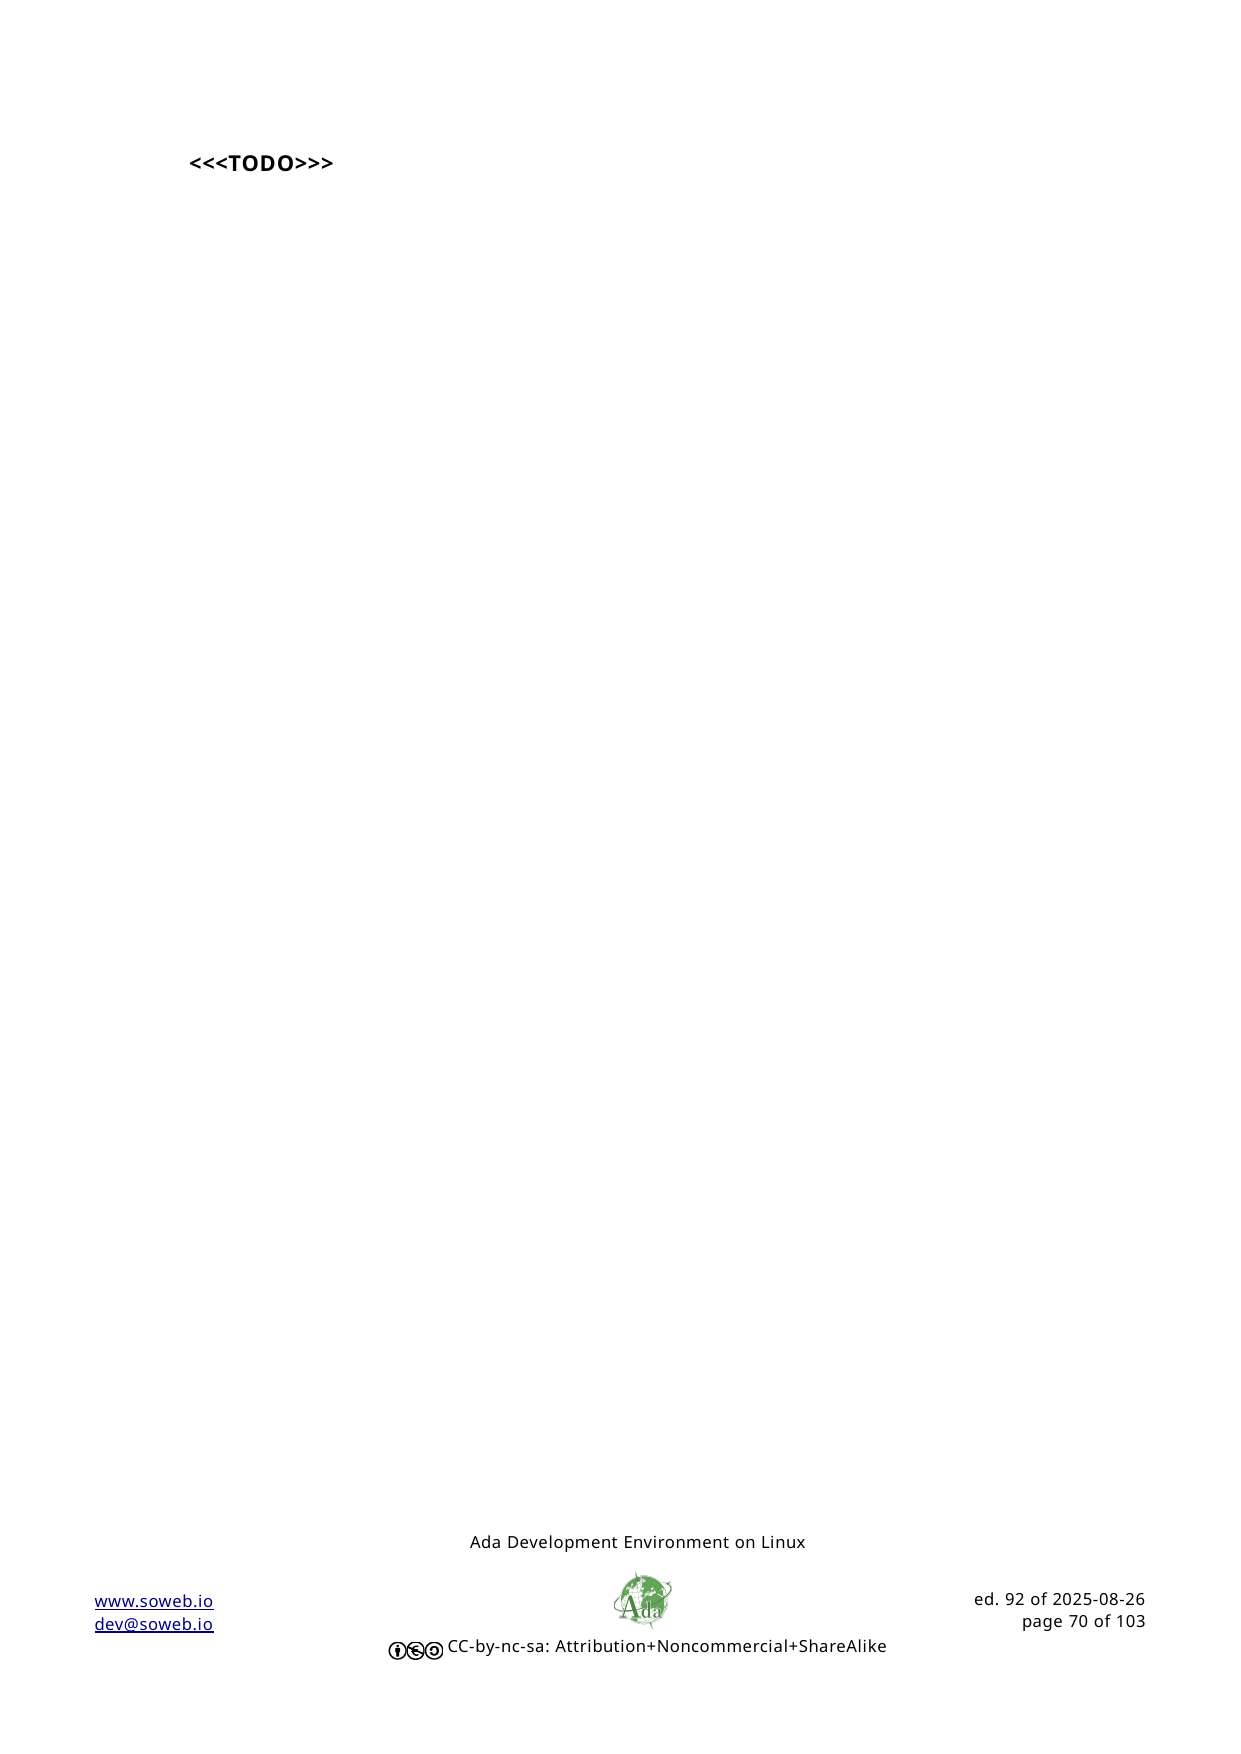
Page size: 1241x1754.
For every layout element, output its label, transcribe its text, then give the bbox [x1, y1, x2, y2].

picture [613, 1571, 672, 1630]
picture [388, 1642, 443, 1660]
text <<<TODO>>> [189, 148, 1152, 178]
